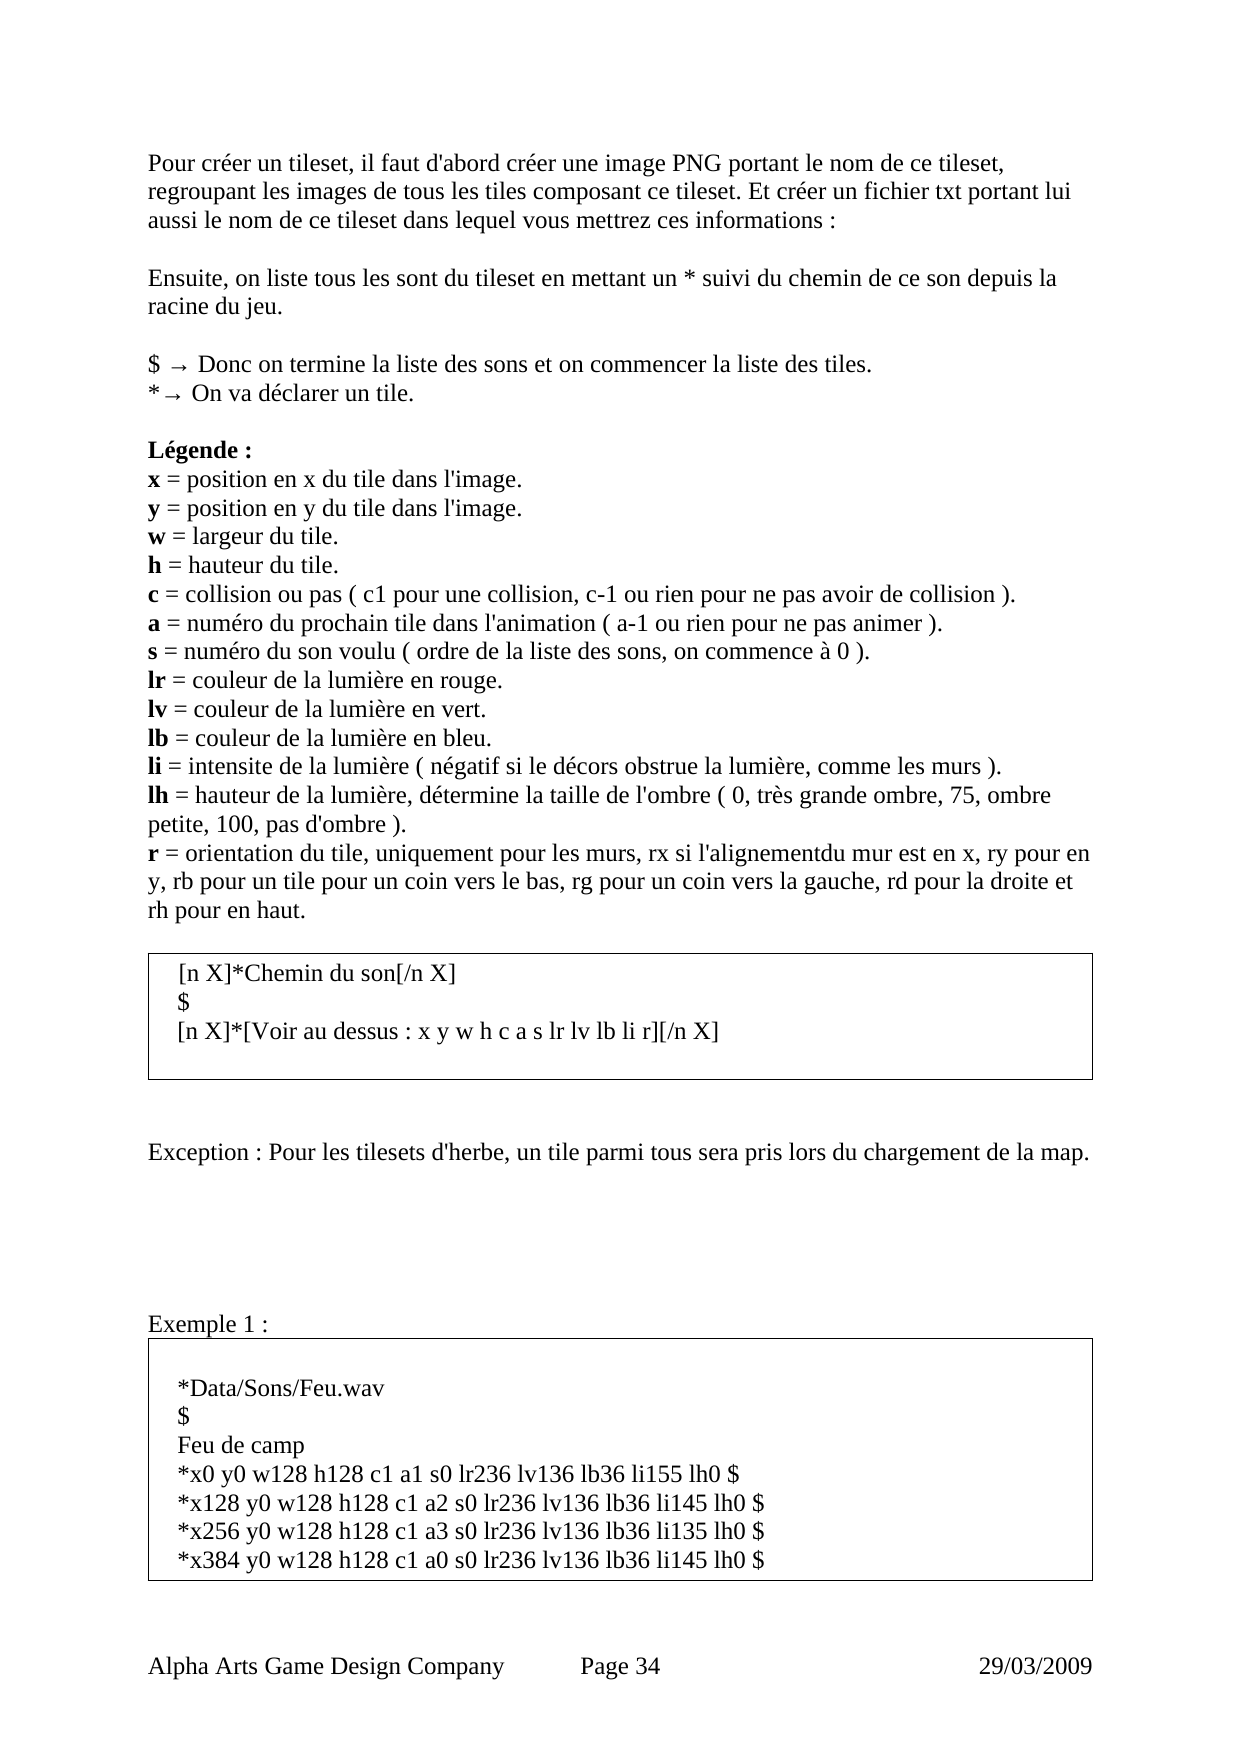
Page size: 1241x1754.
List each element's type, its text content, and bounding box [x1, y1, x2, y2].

text r = orientation du tile, uniquement pour les murs, rx si l'alignementdu mur est en x, ry pour en y, rb pour un tile pour un coin vers le bas, rg pour un coin vers la gauche, rd pour la droite et rh pour en haut. [148, 838, 1092, 924]
table_header [n X]*Chemin du son[/n X] $ [n X]*[Voir au dessus : x y w h c a s lr lv lb li r][/n X] [149, 954, 1092, 1079]
text lh = hauteur de la lumière, détermine la taille de l'ombre ( 0, très grande ombre, 75, ombre petite, 100, pas d'ombre ). [148, 780, 1092, 838]
text lr = couleur de la lumière en rouge. [148, 665, 1092, 694]
text c = collision ou pas ( c1 pour une collision, c-1 ou rien pour ne pas avoir de collision ). [148, 579, 1092, 608]
text li = intensite de la lumière ( négatif si le décors obstrue la lumière, comme les murs ). [148, 751, 1092, 780]
text Pour créer un tileset, il faut d'abord créer une image PNG portant le nom de ce tileset, regroupant les images de tous les tiles composant ce tileset. Et créer un fichier txt portant lui aussi le nom de ce tileset dans lequel vous mettrez ces informations : [148, 148, 1092, 234]
text Légende : [148, 435, 1092, 464]
text Exception : Pour les tilesets d'herbe, un tile parmi tous sera pris lors du chargement de la map. [148, 1137, 1092, 1166]
table_header *Data/Sons/Feu.wav $ Feu de camp *x0 y0 w128 h128 c1 a1 s0 lr236 lv136 lb36 li155 lh0 $ *x128 y0 w128 h128 c1 a2 s0 lr236 lv136 lb36 li145 lh0 $ *x256 y0 w128 h128 c1 a3 s0 lr236 lv136 lb36 li135 lh0 $ *x384 y0 w128 h128 c1 a0 s0 lr236 lv136 lb36 li145 lh0 $ [149, 1339, 1092, 1579]
text lb = couleur de la lumière en bleu. [148, 723, 1092, 751]
text s = numéro du son voulu ( ordre de la liste des sons, on commence à 0 ). [148, 636, 1092, 665]
text Exemple 1 : [148, 1309, 1092, 1338]
text y = position en y du tile dans l'image. [148, 493, 1092, 521]
text lv = couleur de la lumière en vert. [148, 694, 1092, 723]
text a = numéro du prochain tile dans l'animation ( a-1 ou rien pour ne pas animer ). [148, 608, 1092, 636]
text x = position en x du tile dans l'image. [148, 464, 1092, 493]
text *→ On va déclarer un tile. [148, 378, 1092, 406]
text w = largeur du tile. [148, 521, 1092, 550]
text $ → Donc on termine la liste des sons et on commencer la liste des tiles. [148, 349, 1092, 378]
text Ensuite, on liste tous les sont du tileset en mettant un * suivi du chemin de ce son depuis la racine du jeu. [148, 263, 1092, 320]
text h = hauteur du tile. [148, 550, 1092, 579]
